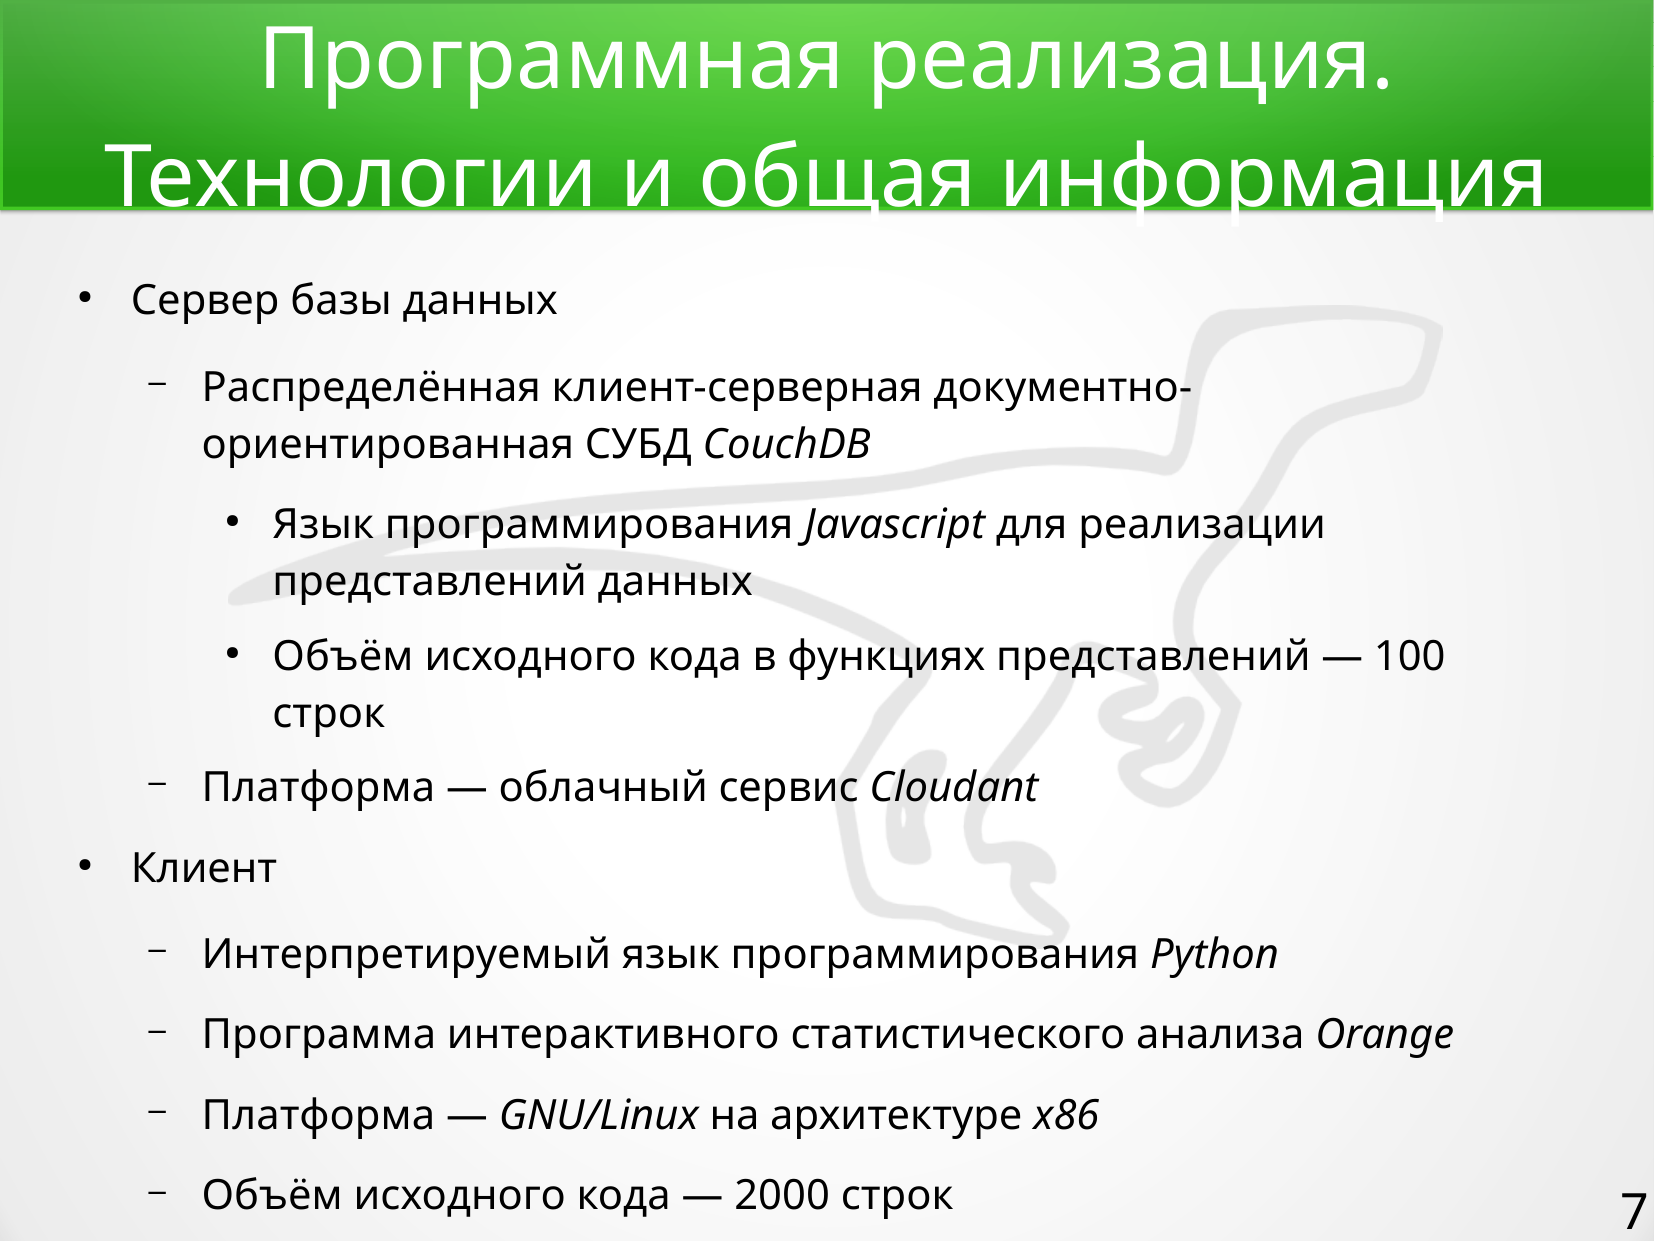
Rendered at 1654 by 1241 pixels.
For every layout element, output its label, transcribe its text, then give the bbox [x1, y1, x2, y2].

list Сервер базы данных Распределённая клиент-серверная документно-ориентированная СУБД CouchDB Язык программирования Javascript для реализации представлений данных Объём исходного кода в функциях представлений — 100 строк Платформа — облачный сервис Cloudant Клиент Интерпретируемый язык программирования Python Программа интерактивного статистического анализа Orange Платформа — GNU/Linux на архитектуре x86 Объём исходного кода — 2000 строк [59, 270, 1531, 1186]
title Программная реализация. Технологии и общая информация [82, 10, 1571, 219]
